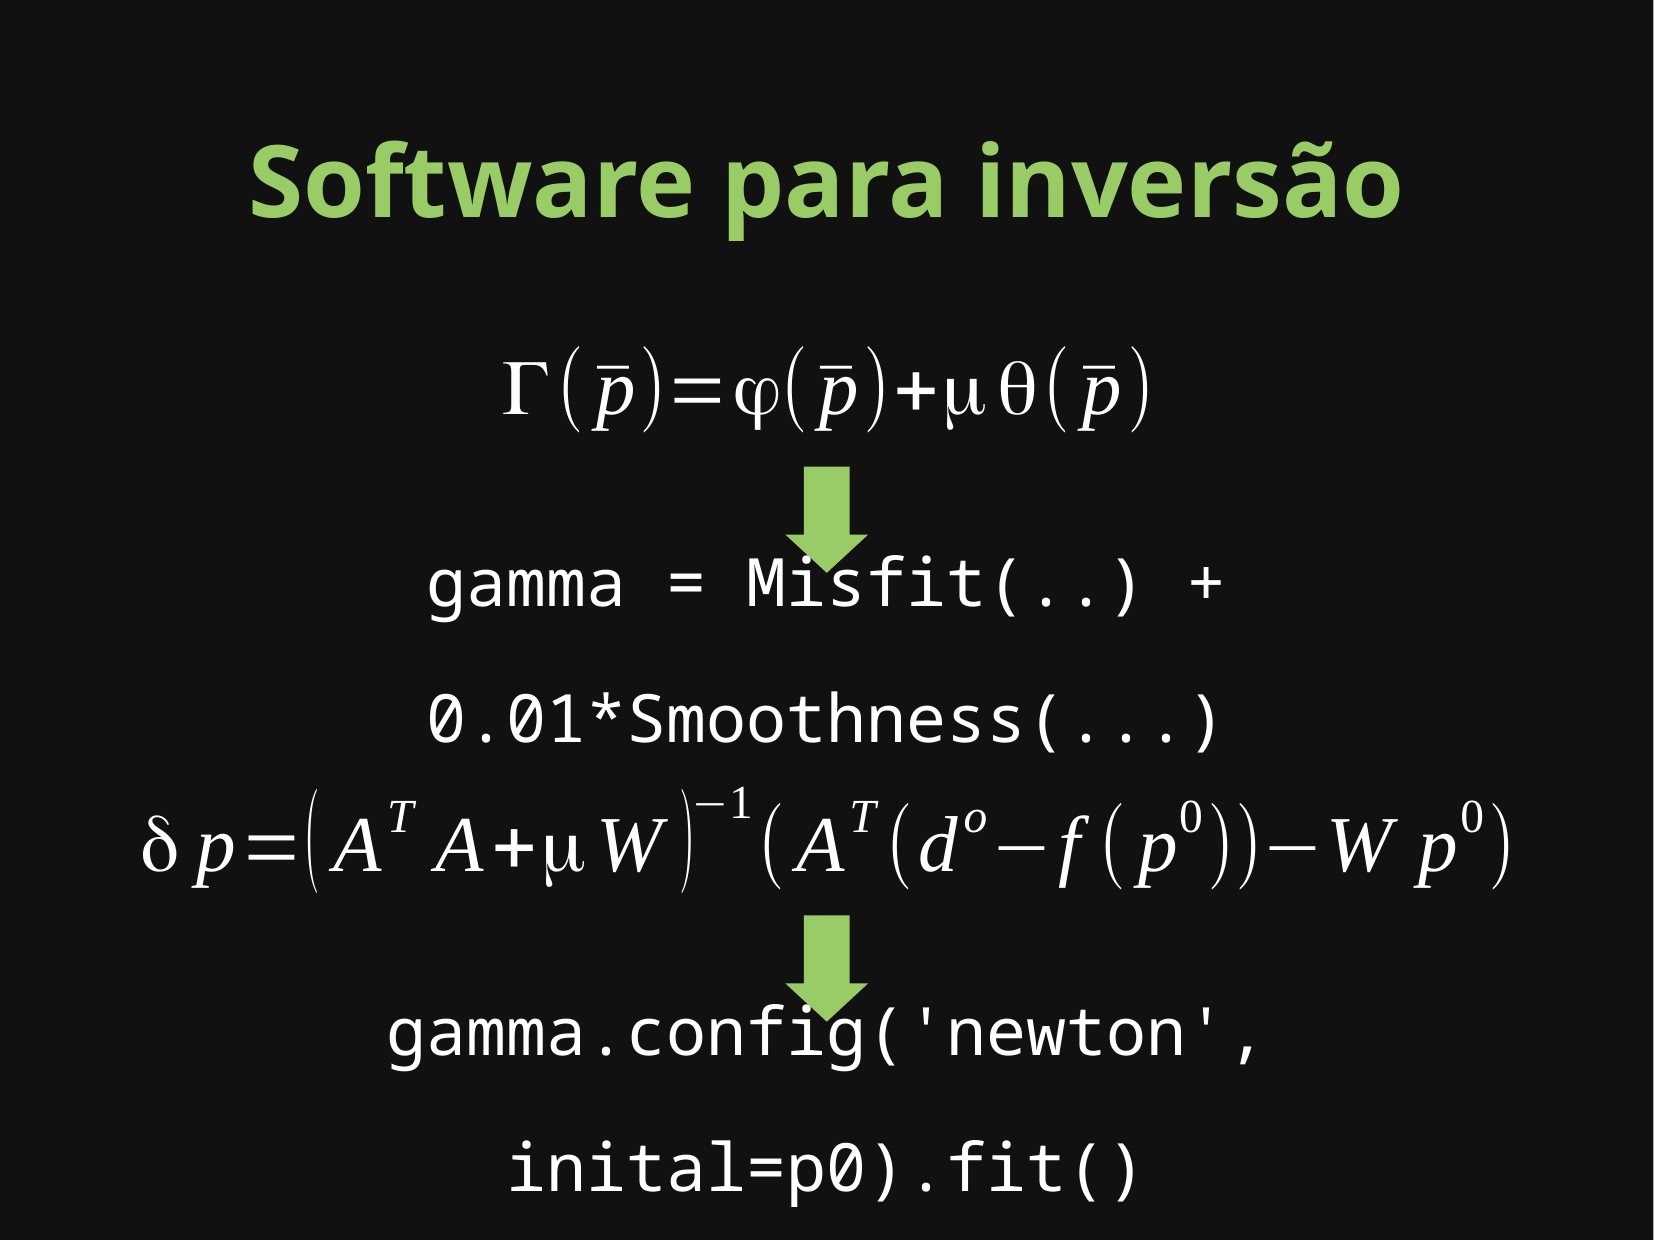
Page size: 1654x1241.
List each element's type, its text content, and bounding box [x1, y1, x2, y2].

text_box [785, 466, 869, 573]
text_box gamma = Misfit(..) + 0.01*Smoothness(...) [132, 543, 1521, 709]
text_box gamma.config('newton', inital=p0).fit() [132, 992, 1521, 1158]
text_box [785, 915, 869, 1022]
title Software para inversão [82, 49, 1571, 308]
chart [493, 342, 1161, 438]
chart [132, 776, 1522, 898]
